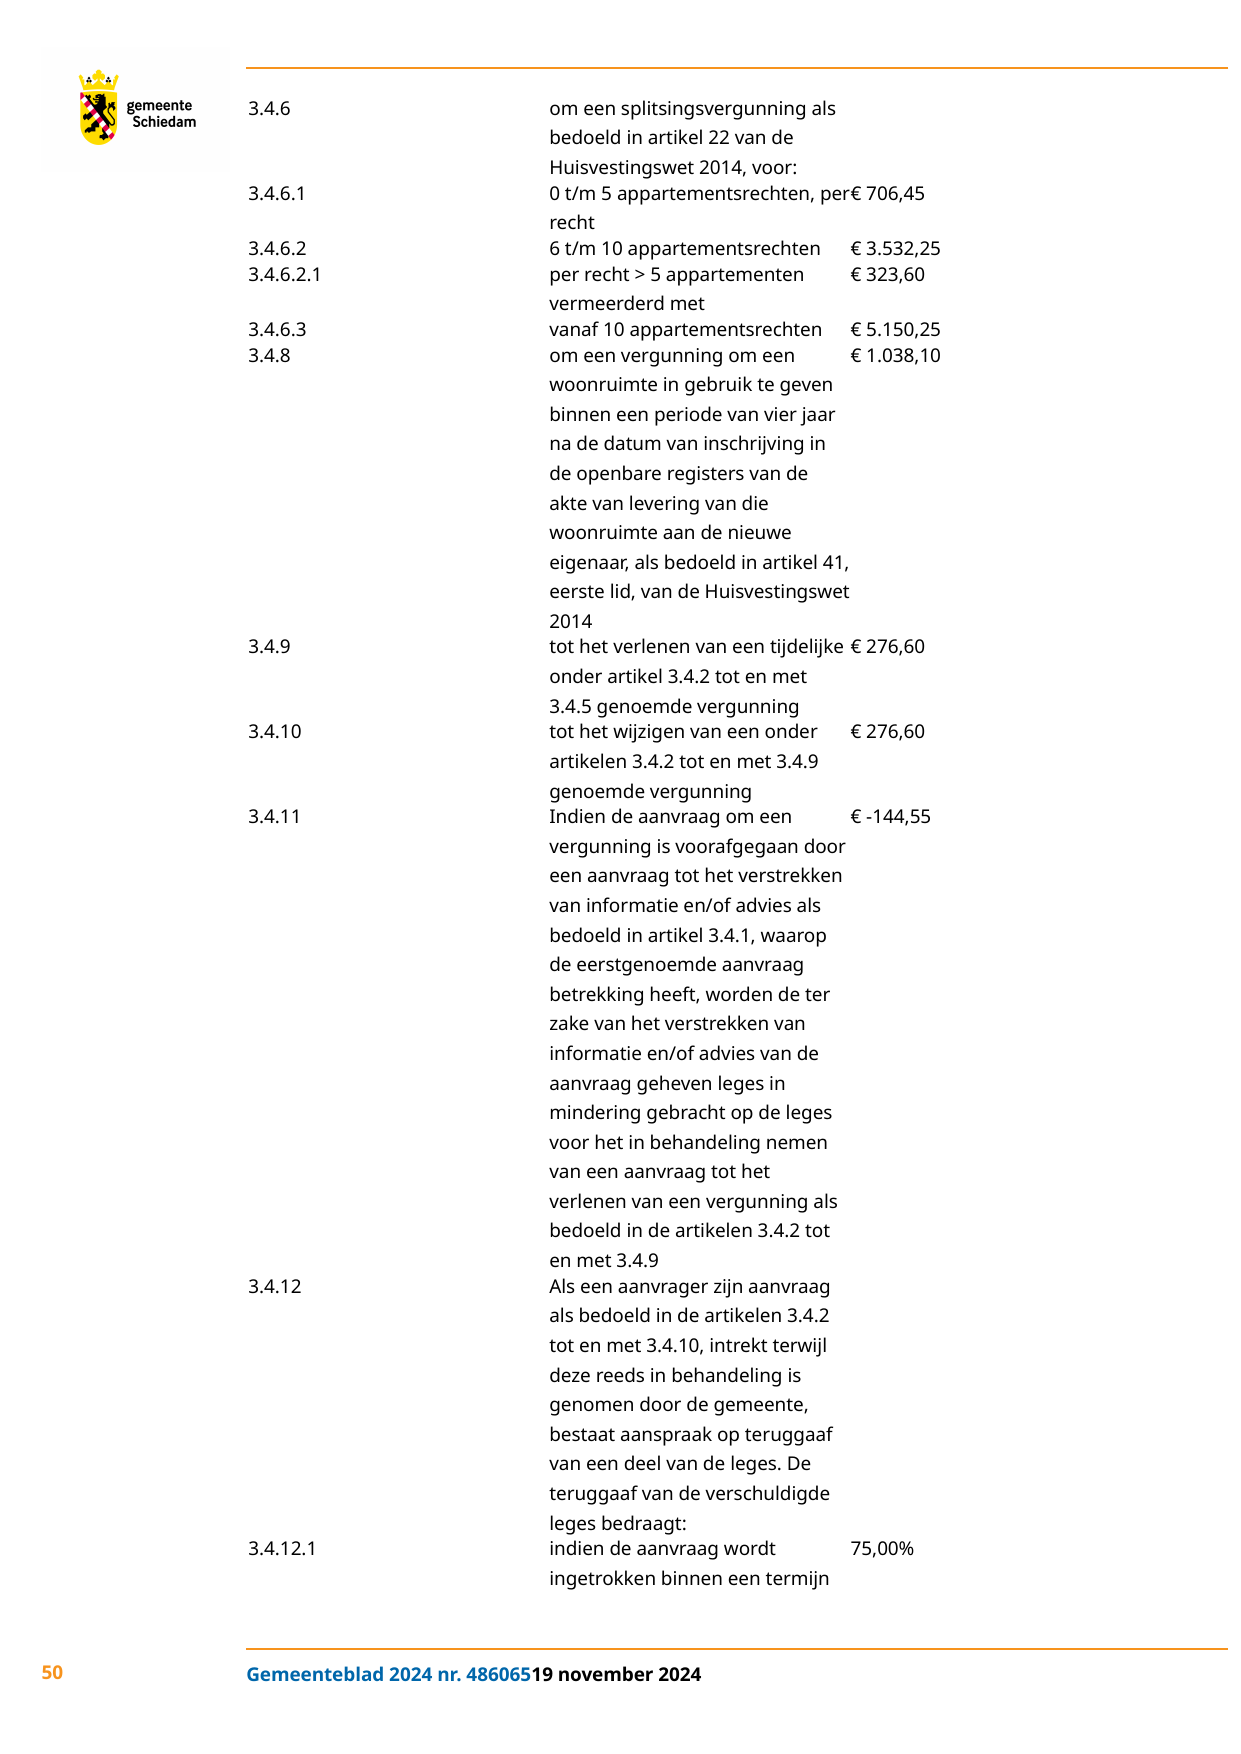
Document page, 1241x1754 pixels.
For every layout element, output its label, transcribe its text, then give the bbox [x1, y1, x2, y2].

picture [41, 47, 231, 172]
table_cell € 1.038,10 [850, 342, 1152, 634]
table_cell 3.4.6.2.1 [248, 261, 549, 316]
table_cell 3.4.11 [248, 804, 549, 1273]
table_cell 3.4.9 [248, 634, 549, 719]
table_cell € 706,45 [850, 180, 1152, 235]
table_cell 0 t/m 5 appartementsrechten, per recht [549, 180, 850, 235]
table_cell Als een aanvrager zijn aanvraag als bedoeld in de artikelen 3.4.2 tot en met 3.4.10, intrekt terwijl deze reeds in behandeling is genomen door de gemeente, bestaat aanspraak op teruggaaf van een deel van de leges. De teruggaaf van de verschuldigde leges bedraagt: [549, 1273, 850, 1535]
table_cell 6 t/m 10 appartementsrechten [549, 235, 850, 261]
table_cell € 3.532,25 [850, 235, 1152, 261]
table_cell € 323,60 [850, 261, 1152, 316]
table_cell vanaf 10 appartementsrechten [549, 316, 850, 342]
table_cell 3.4.6.2 [248, 235, 549, 261]
table_cell 3.4.10 [248, 719, 549, 803]
table_cell Indien de aanvraag om een vergunning is voorafgegaan door een aanvraag tot het verstrekken van informatie en/of advies als bedoeld in artikel 3.4.1, waarop de eerstgenoemde aanvraag betrekking heeft, worden de ter zake van het verstrekken van informatie en/of advies van de aanvraag geheven leges in mindering gebracht op de leges voor het in behandeling nemen van een aanvraag tot het verlenen van een vergunning als bedoeld in de artikelen 3.4.2 tot en met 3.4.9 [549, 804, 850, 1273]
table_cell [850, 1273, 1152, 1535]
table_cell € 276,60 [850, 719, 1152, 803]
table_cell 3.4.12.1 [248, 1535, 549, 1591]
table_cell [850, 95, 1152, 180]
table_cell 75,00% [850, 1535, 1152, 1591]
table_cell tot het verlenen van een tijdelijke onder artikel 3.4.2 tot en met 3.4.5 genoemde vergunning [549, 634, 850, 719]
table_cell € -144,55 [850, 804, 1152, 1273]
table_cell om een vergunning om een woonruimte in gebruik te geven binnen een periode van vier jaar na de datum van inschrijving in de openbare registers van de akte van levering van die woonruimte aan de nieuwe eigenaar, als bedoeld in artikel 41, eerste lid, van de Huisvestingswet 2014 [549, 342, 850, 634]
table_cell 3.4.6 [248, 95, 549, 180]
table_cell 3.4.6.1 [248, 180, 549, 235]
table_cell 3.4.8 [248, 342, 549, 634]
table_cell indien de aanvraag wordt ingetrokken binnen een termijn [549, 1535, 850, 1591]
table_cell tot het wijzigen van een onder artikelen 3.4.2 tot en met 3.4.9 genoemde vergunning [549, 719, 850, 803]
table_cell 3.4.12 [248, 1273, 549, 1535]
table_cell om een splitsingsvergunning als bedoeld in artikel 22 van de Huisvestingswet 2014, voor: [549, 95, 850, 180]
table_cell 3.4.6.3 [248, 316, 549, 342]
table_cell € 5.150,25 [850, 316, 1152, 342]
table_cell per recht > 5 appartementen vermeerderd met [549, 261, 850, 316]
table_cell € 276,60 [850, 634, 1152, 719]
